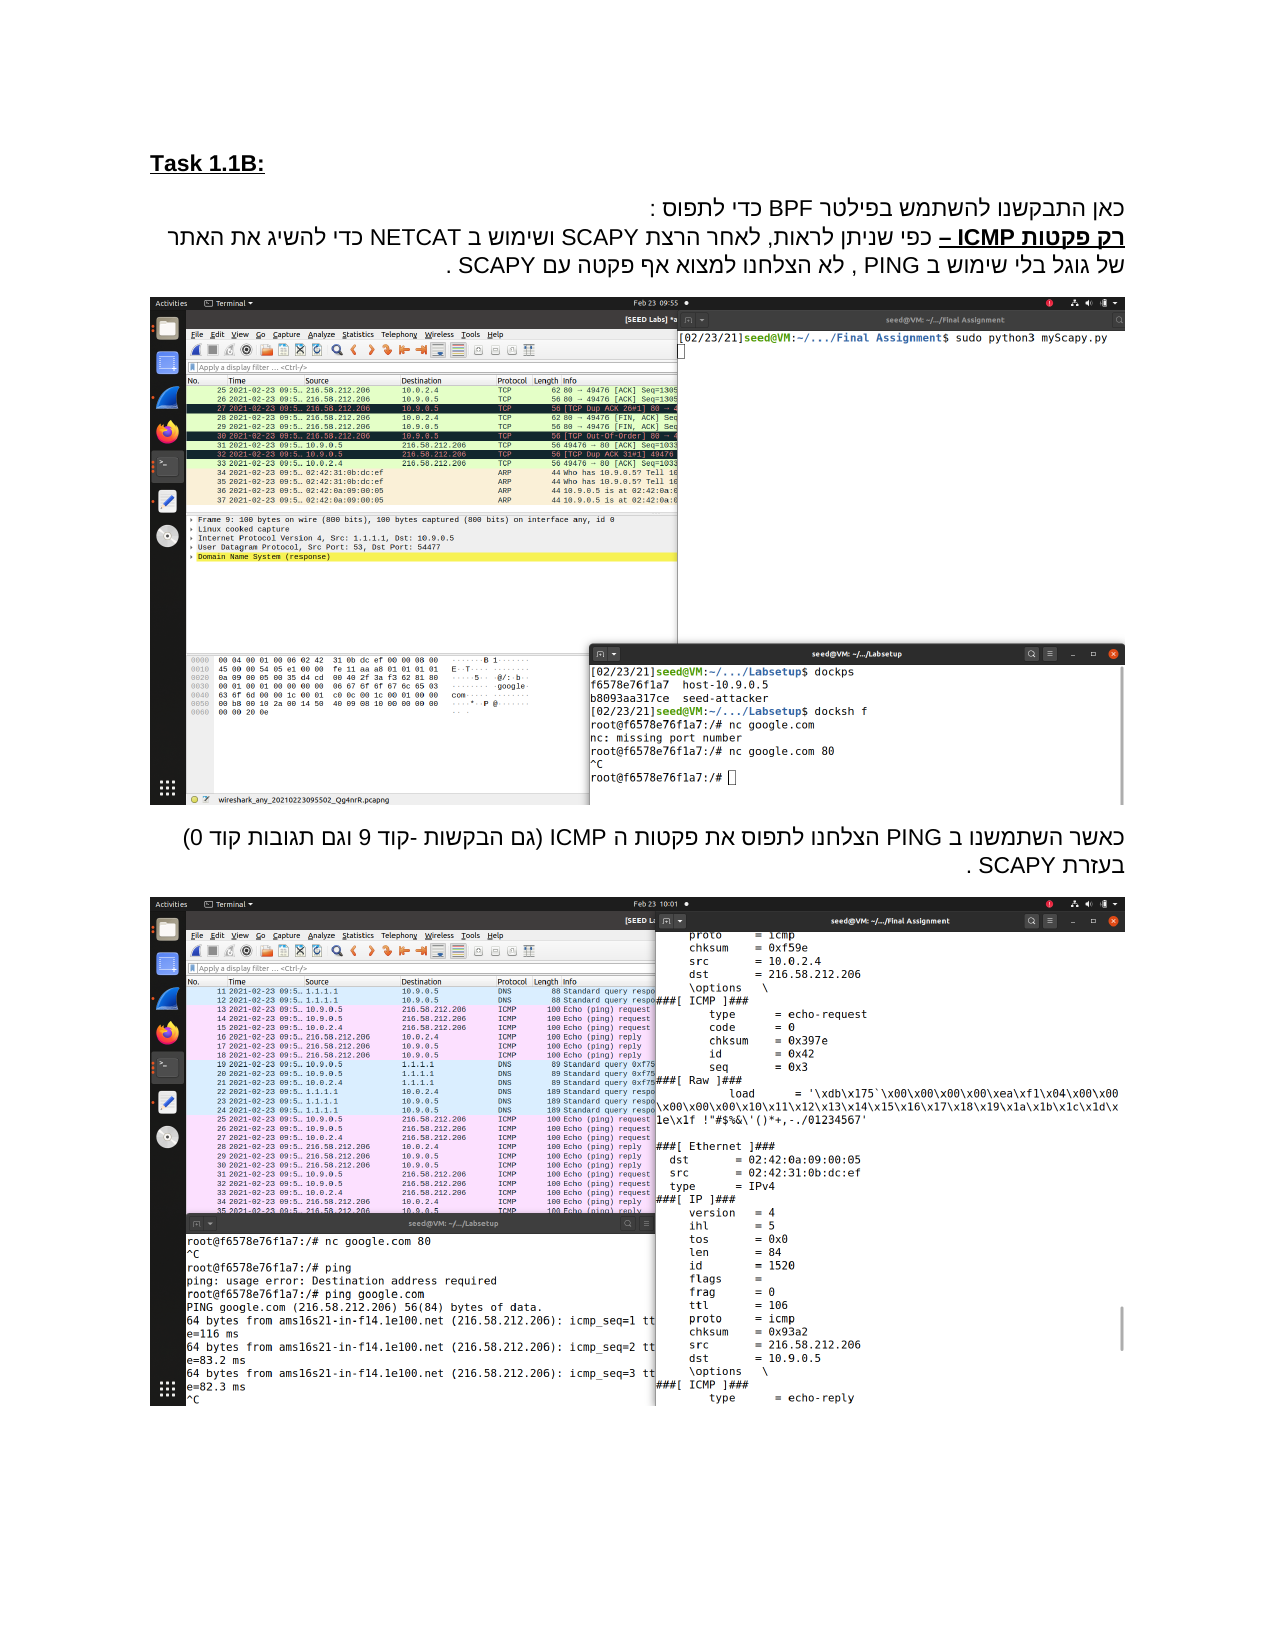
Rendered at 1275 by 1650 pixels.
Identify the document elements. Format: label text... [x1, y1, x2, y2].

text כאן התבקשנו להשתמש בפילטר BPF כדי לתפוס : רק פקטות ICMP – כפי שניתן לראות, לאחר הרצת SCAPY ושימוש ב NETCAT כדי להשיג את האתר של גוגל בלי שימוש ב PING , לא הצלחנו למצוא אף פקטה עם SCAPY . [150, 195, 1125, 278]
picture [150, 297, 1125, 805]
picture [150, 897, 1125, 1406]
text Task 1.1B: [150, 150, 1125, 176]
text כאשר השתמשנו ב PING הצלחנו לתפוס את פקטות ה ICMP (גם הבקשות -קוד 9 וגם תגובות קוד 0) בעזרת SCAPY . [150, 824, 1125, 878]
